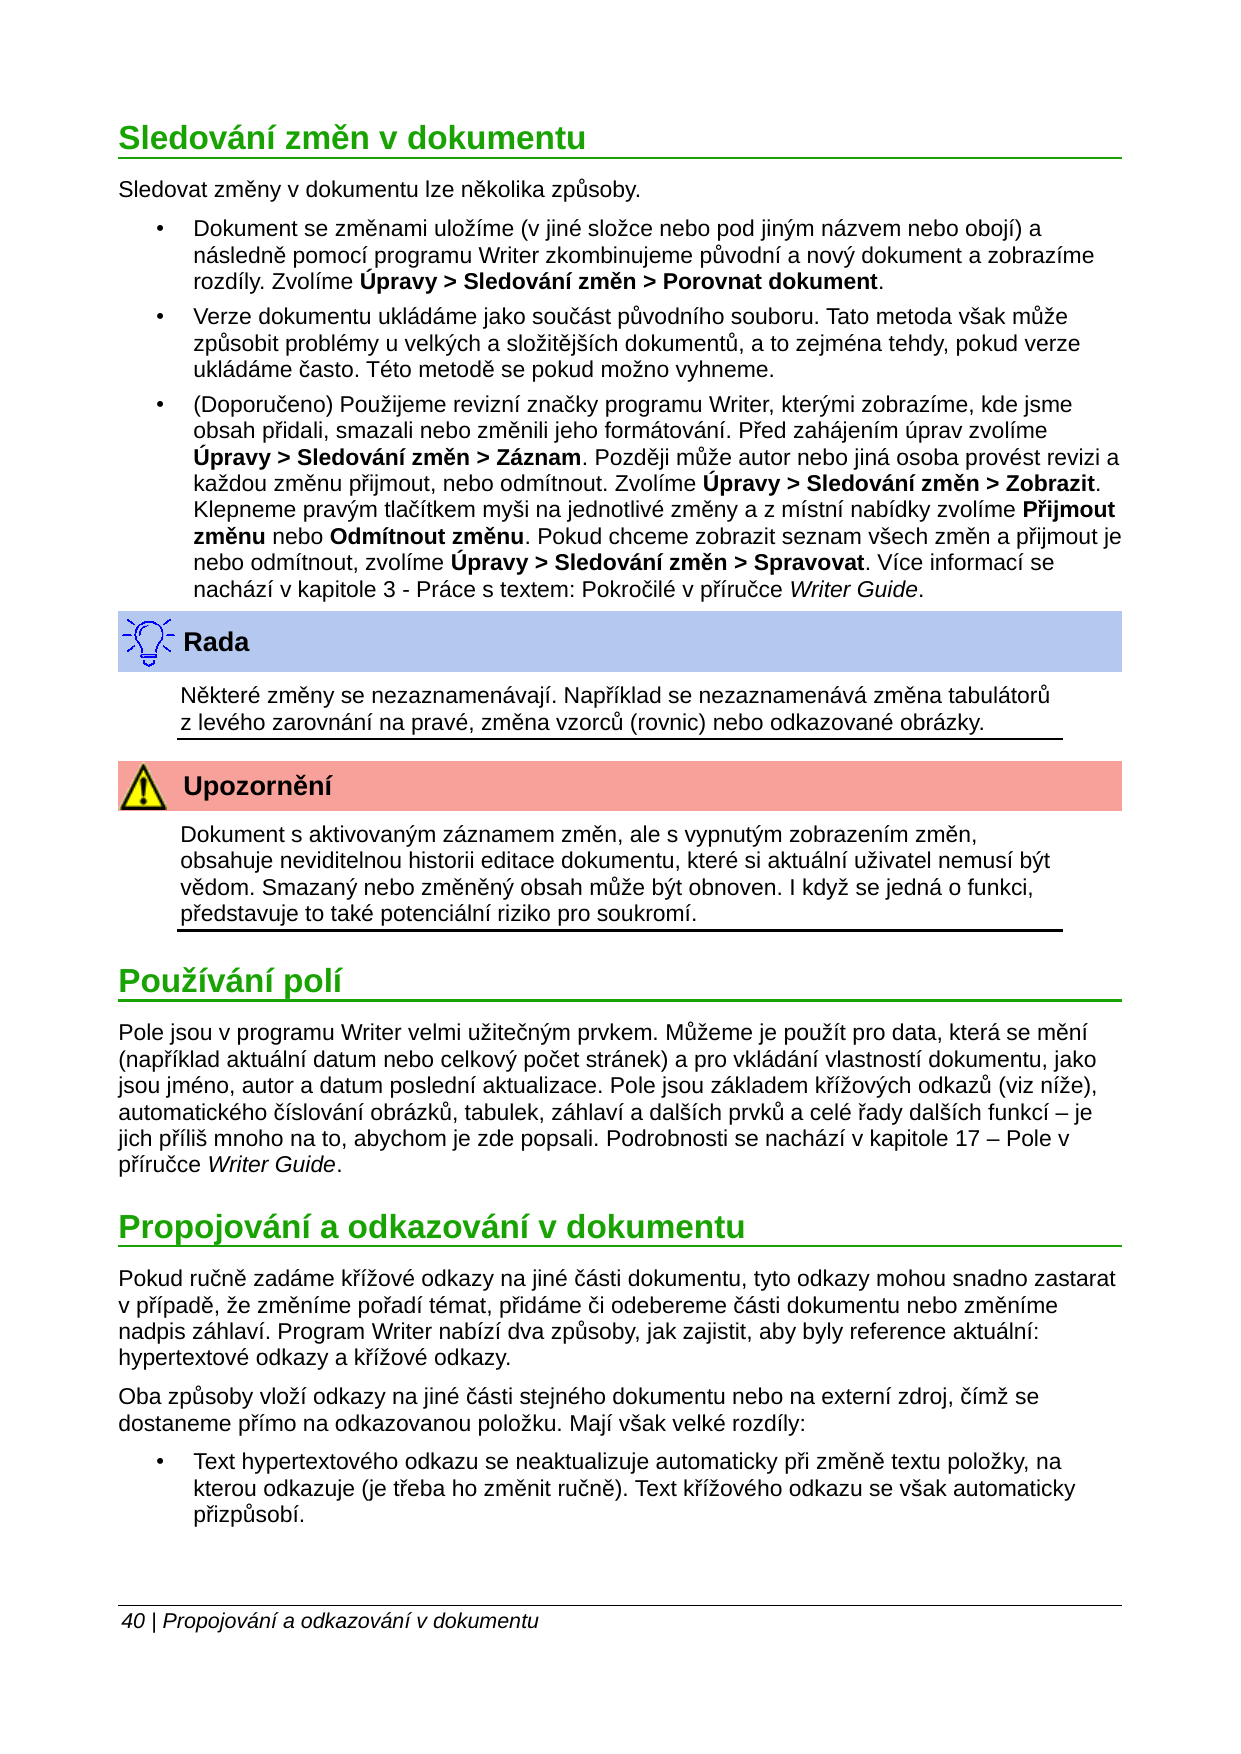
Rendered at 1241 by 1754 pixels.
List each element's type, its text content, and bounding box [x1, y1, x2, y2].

list (Doporučeno) Použijeme revizní značky programu Writer, kterými zobrazíme, kde jsme obsah přidali, smazali nebo změnili jeho formátování. Před zahájením úprav zvolíme Úpravy > Sledování změn > Záznam. Později může autor nebo jiná osoba provést revizi a každou změnu přijmout, nebo odmítnout. Zvolíme Úpravy > Sledování změn > Zobrazit. Klepneme pravým tlačítkem myši na jednotlivé změny a z místní nabídky zvolíme Přijmout změnu nebo Odmítnout změnu. Pokud chceme zobrazit seznam všech změn a přijmout je nebo odmítnout, zvolíme Úpravy > Sledování změn > Spravovat. Více informací se nachází v kapitole 3 - Práce s textem: Pokročilé v příručce Writer Guide. [156, 391, 1122, 602]
subtitle Sledování změn v dokumentu [118, 118, 1122, 157]
text Některé změny se nezaznamenávají. Například se nezaznamenává změna tabulátorů z levého zarovnání na pravé, změna vzorců (rovnic) nebo odkazované obrázky. [177, 679, 1063, 738]
list Text hypertextového odkazu se neaktualizuje automaticky při změně textu položky, na kterou odkazuje (je třeba ho změnit ručně). Text křížového odkazu se však automaticky přizpůsobí. [156, 1448, 1122, 1527]
subtitle Rada [118, 611, 1122, 672]
text Pole jsou v programu Writer velmi užitečným prvkem. Můžeme je použít pro data, která se mění (například aktuální datum nebo celkový počet stránek) a pro vkládání vlastností dokumentu, jako jsou jméno, autor a datum poslední aktualizace. Pole jsou základem křížových odkazů (viz níže), automatického číslování obrázků, tabulek, záhlaví a dalších prvků a celé řady dalších funkcí – je jich příliš mnoho na to, abychom je zde popsali. Podrobnosti se nachází v kapitole 17 – Pole v příručce Writer Guide. [118, 1019, 1122, 1177]
text Sledovat změny v dokumentu lze několika způsoby. [118, 176, 1122, 203]
picture [119, 762, 167, 810]
text Dokument s aktivovaným záznamem změn, ale s vypnutým zobrazením změn, obsahuje neviditelnou historii editace dokumentu, které si aktuální uživatel nemusí být vědom. Smazaný nebo změněný obsah může být obnoven. I když se jedná o funkci, představuje to také potenciální riziko pro soukromí. [177, 818, 1063, 929]
list Verze dokumentu ukládáme jako součást původního souboru. Tato metoda však může způsobit problémy u velkých a složitějších dokumentů, a to zejména tehdy, pokud verze ukládáme často. Této metodě se pokud možno vyhneme. [156, 303, 1122, 382]
picture [119, 611, 179, 671]
subtitle Propojování a odkazování v dokumentu [118, 1207, 1122, 1245]
subtitle Používání polí [118, 961, 1122, 999]
text Oba způsoby vloží odkazy na jiné části stejného dokumentu nebo na externí zdroj, čímž se dostaneme přímo na odkazovanou položku. Mají však velké rozdíly: [118, 1383, 1122, 1436]
subtitle Upozornění [118, 761, 1122, 811]
list Dokument se změnami uložíme (v jiné složce nebo pod jiným názvem nebo obojí) a následně pomocí programu Writer zkombinujeme původní a nový dokument a zobrazíme rozdíly. Zvolíme Úpravy > Sledování změn > Porovnat dokument. [156, 215, 1122, 294]
text Pokud ručně zadáme křížové odkazy na jiné části dokumentu, tyto odkazy mohou snadno zastarat v případě, že změníme pořadí témat, přidáme či odebereme části dokumentu nebo změníme nadpis záhlaví. Program Writer nabízí dva způsoby, jak zajistit, aby byly reference aktuální: hypertextové odkazy a křížové odkazy. [118, 1265, 1122, 1371]
